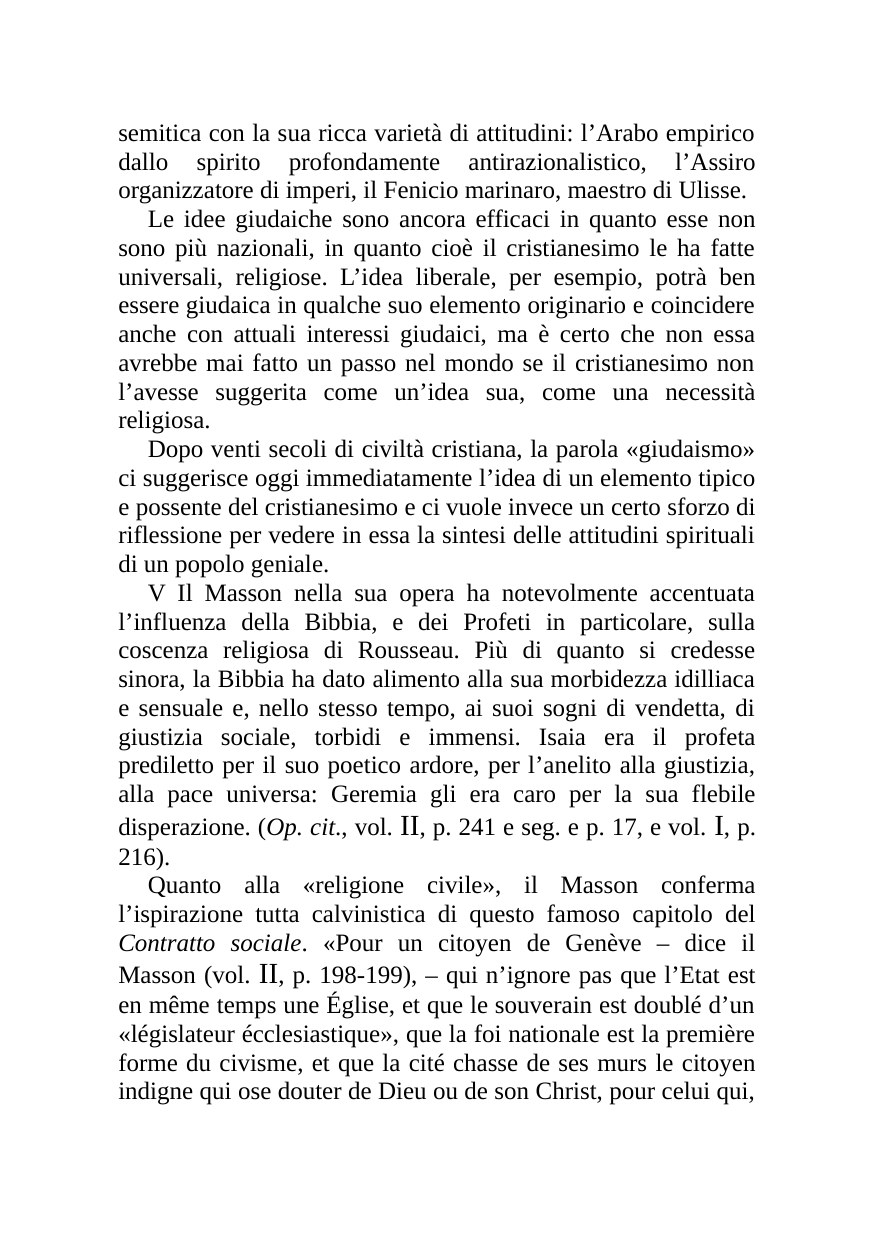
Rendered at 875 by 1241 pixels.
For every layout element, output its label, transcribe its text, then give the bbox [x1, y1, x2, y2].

text Le idee giudaiche sono ancora efficaci in quanto esse non sono più nazionali, in quanto cioè il cristianesimo le ha fatte universali, religiose. L’idea liberale, per esempio, potrà ben essere giudaica in qualche suo elemento originario e coincidere anche con attuali interessi giudaici, ma è certo che non essa avrebbe mai fatto un passo nel mondo se il cristianesimo non l’avesse suggerita come un’idea sua, come una necessità religiosa. [118, 204, 756, 434]
text semitica con la sua ricca varietà di attitudini: l’Arabo empirico dallo spirito profondamente antirazionalistico, l’Assiro organizzatore di imperi, il Fenicio marinaro, maestro di Ulisse. [118, 118, 756, 204]
text Il Masson nella sua opera ha notevolmente accentuata l’influenza della Bibbia, e dei Profeti in particolare, sulla coscenza religiosa di Rousseau. Più di quanto si credesse sinora, la Bibbia ha dato alimento alla sua morbidezza idilliaca e sensuale e, nello stesso tempo, ai suoi sogni di vendetta, di giustizia sociale, torbidi e immensi. Isaia era il profeta prediletto per il suo poetico ardore, per l’anelito alla giustizia, alla pace universa: Geremia gli era caro per la sua flebile disperazione. (Op. cit., vol. II, p. 241 e seg. e p. 17, e vol. I, p. 216). [118, 578, 756, 870]
text Dopo venti secoli di civiltà cristiana, la parola «giudaismo» ci suggerisce oggi immediatamente l’idea di un elemento tipico e possente del cristianesimo e ci vuole invece un certo sforzo di riflessione per vedere in essa la sintesi delle attitudini spirituali di un popolo geniale. [118, 434, 756, 578]
text Quanto alla «religione civile», il Masson conferma l’ispirazione tutta calvinistica di questo famoso capitolo del Contratto sociale. «Pour un citoyen de Genève – dice il Masson (vol. II, p. 198-199), – qui n’ignore pas que l’Etat est en même temps une Église, et que le souverain est doublé d’un «législateur écclesiastique», que la foi nationale est la première forme du civisme, et que la cité chasse de ses murs le citoyen indigne qui ose douter de Dieu ou de son Christ, pour celui qui, [118, 870, 756, 1105]
